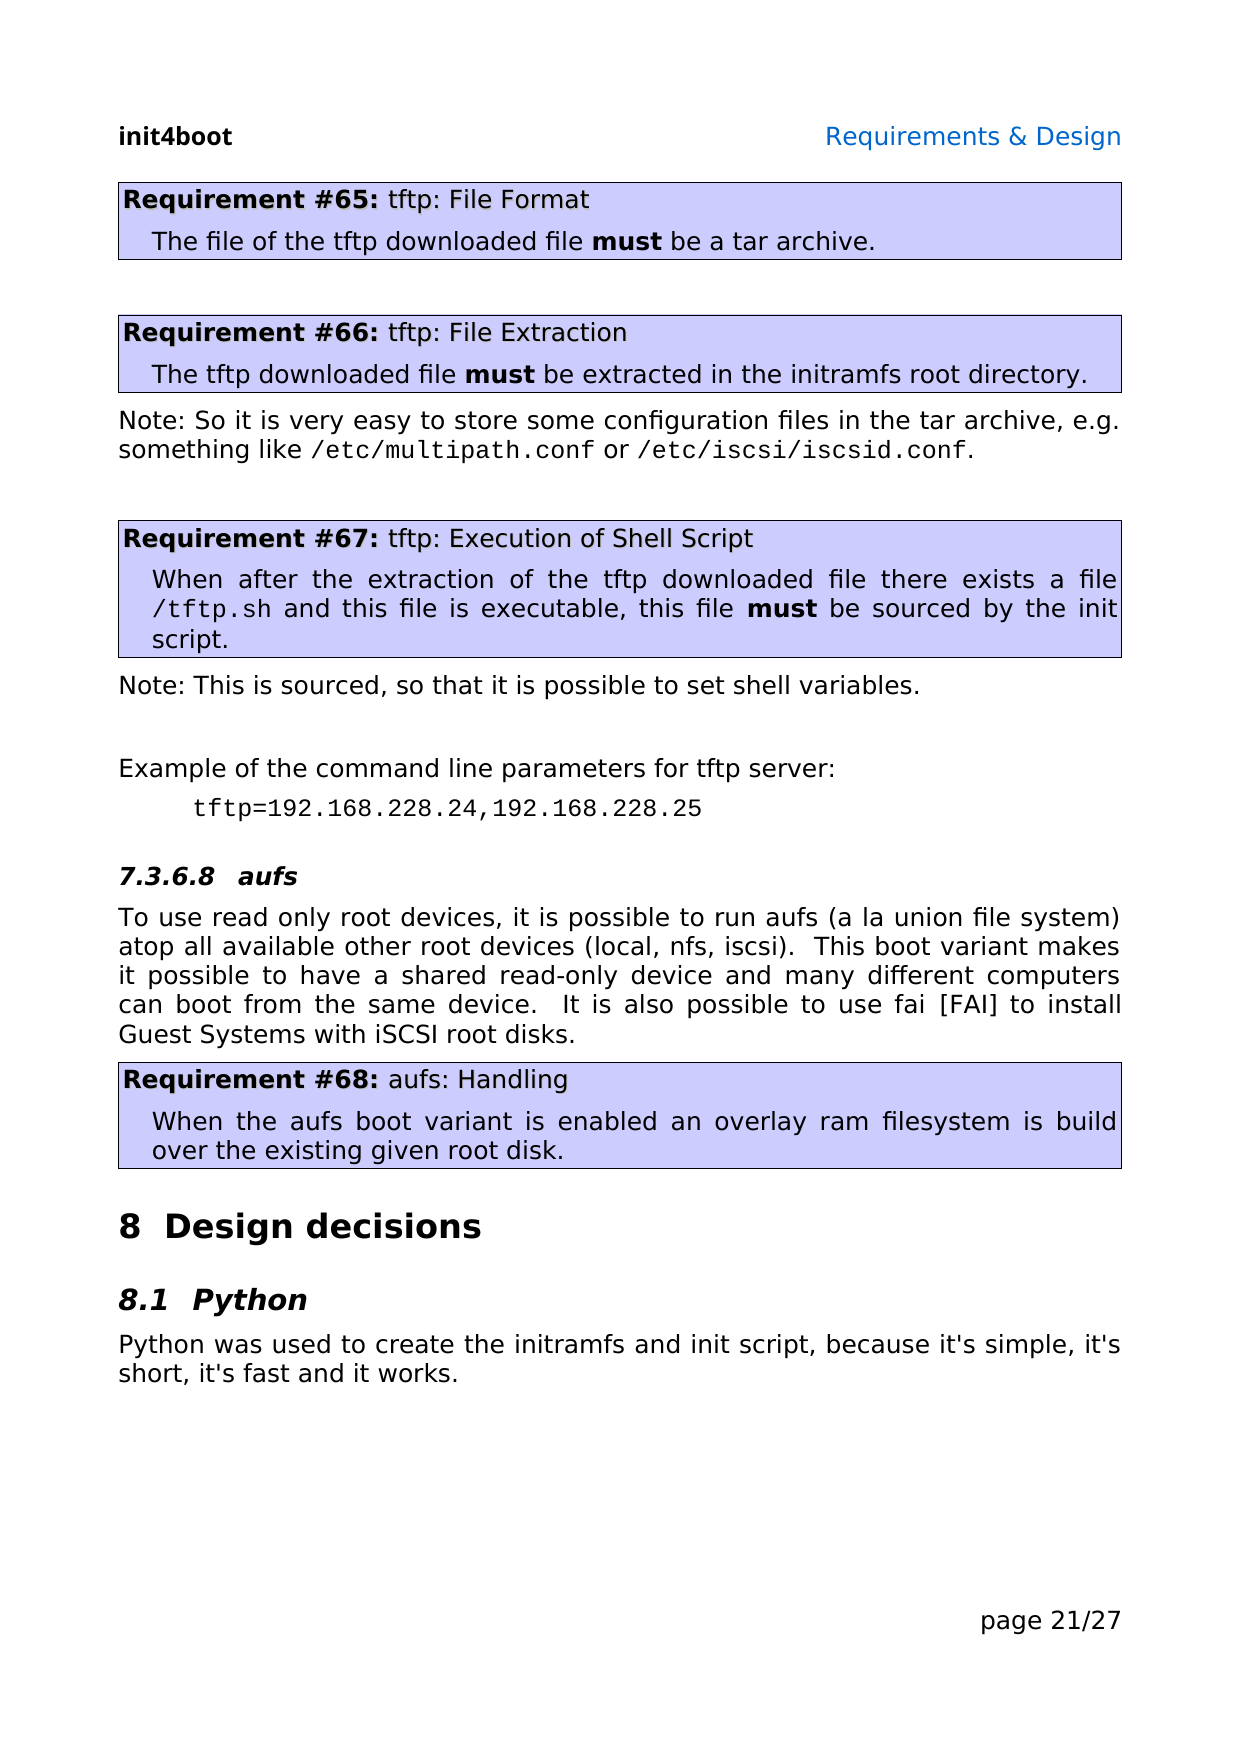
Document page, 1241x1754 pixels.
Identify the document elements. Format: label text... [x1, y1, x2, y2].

subtitle Python [118, 1283, 1122, 1317]
list The tftp downloaded file must be extracted in the initramfs root directory. [119, 356, 1121, 392]
subtitle Design decisions [118, 1207, 1122, 1246]
text Example of the command line parameters for tftp server: [118, 754, 1122, 783]
list tftp: File Format [119, 183, 1121, 215]
text Note: This is sourced, so that it is possible to set shell variables. [118, 671, 1122, 700]
list tftp: Execution of Shell Script [119, 521, 1121, 553]
list The file of the tftp downloaded file must be a tar archive. [119, 223, 1121, 259]
text To use read only root devices, it is possible to run aufs (a la union file system) atop all available other root devices (local, nfs, iscsi). This boot variant makes it possible to have a shared read-only device and many different computers can boot from the same device. It is also possible to use fai [FAI] to install Guest Systems with iSCSI root disks. [118, 903, 1122, 1049]
list tftp: File Extraction [119, 316, 1121, 348]
text Python was used to create the initramfs and init script, because it's simple, it's short, it's fast and it works. [118, 1330, 1122, 1388]
list When the aufs boot variant is enabled an overlay ram filesystem is build over the existing given root disk. [119, 1103, 1121, 1168]
list aufs: Handling [119, 1063, 1121, 1095]
text Note: So it is very easy to store some configuration files in the tar archive, e.g. something like /etc/multipath.conf or /etc/iscsi/iscsid.conf. [118, 406, 1122, 466]
subtitle aufs [118, 862, 1122, 891]
list When after the extraction of the tftp downloaded file there exists a file /tftp.sh and this file is executable, this file must be sourced by the init script. [119, 562, 1121, 657]
text tftp=192.168.228.24,192.168.228.25 [192, 796, 1122, 824]
